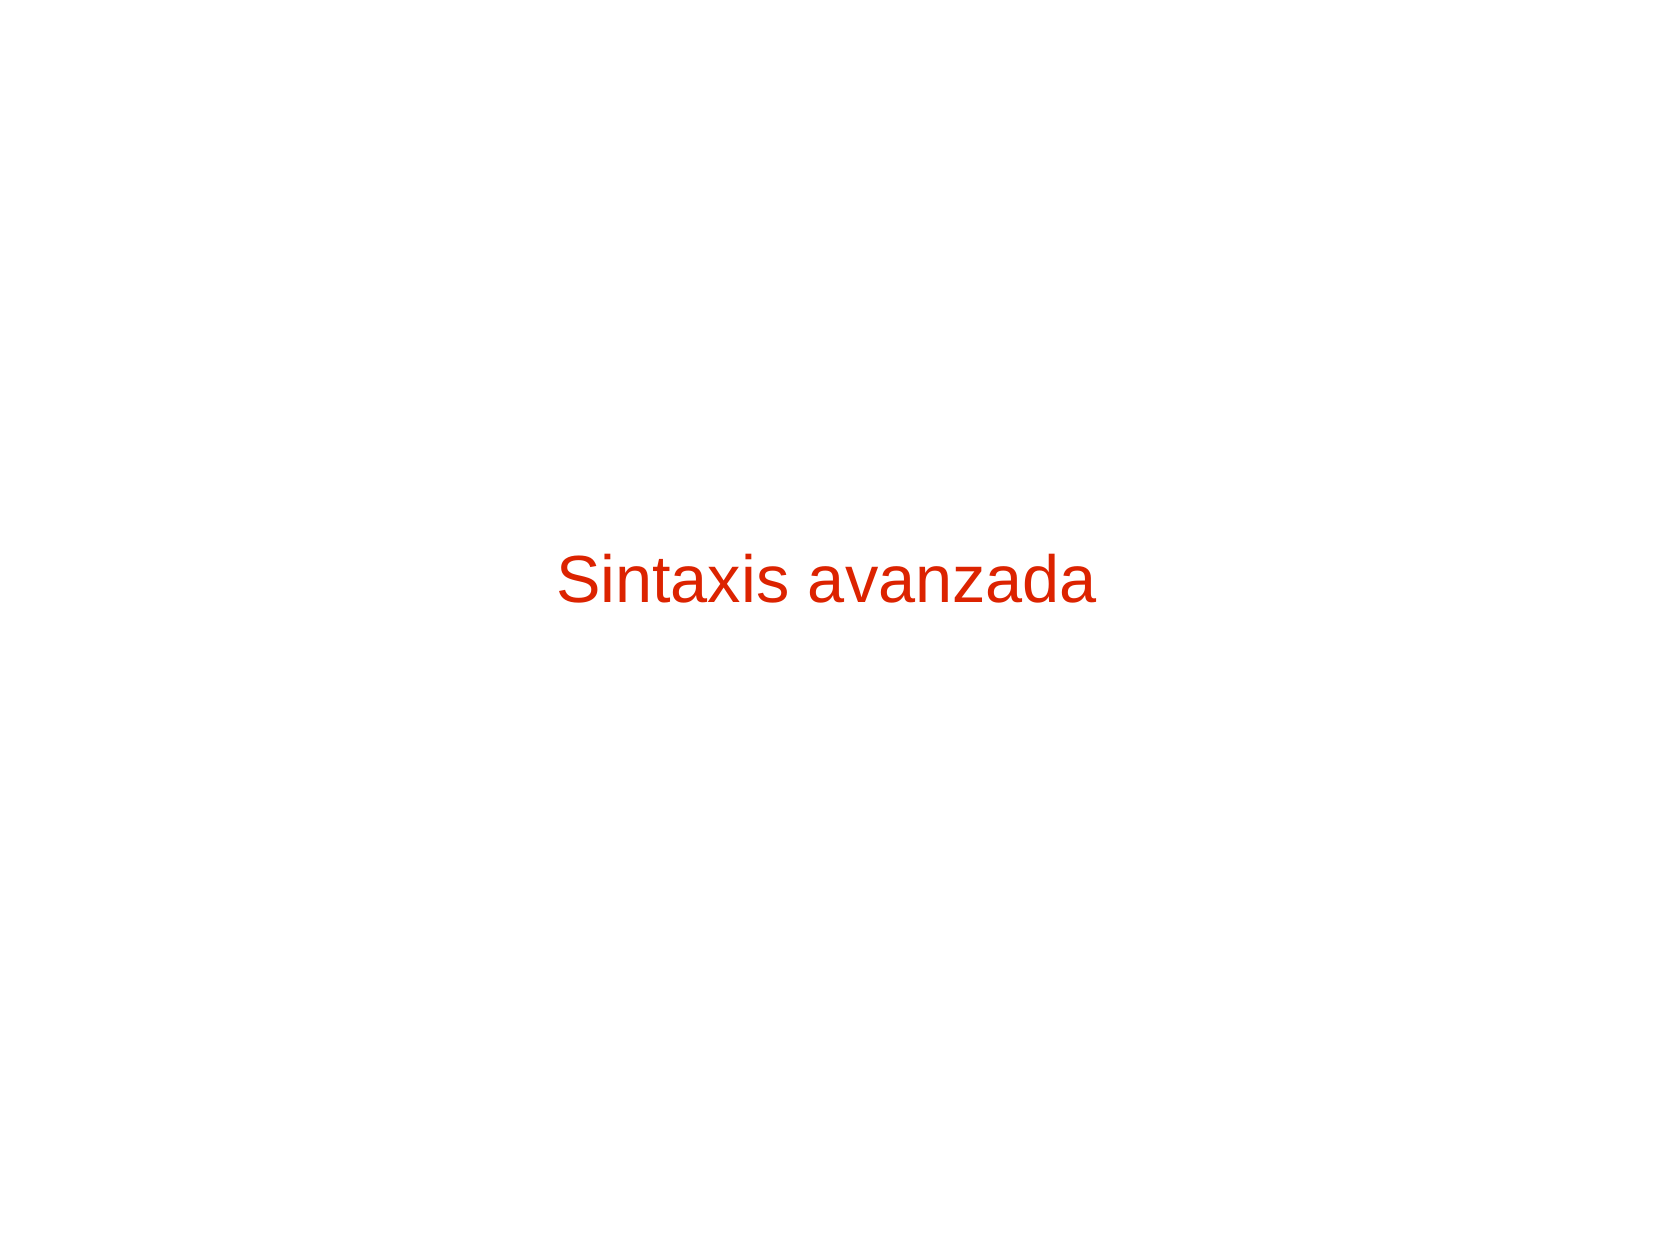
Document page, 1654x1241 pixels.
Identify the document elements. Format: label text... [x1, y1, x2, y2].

subtitle Sintaxis avanzada [82, 49, 1571, 1109]
